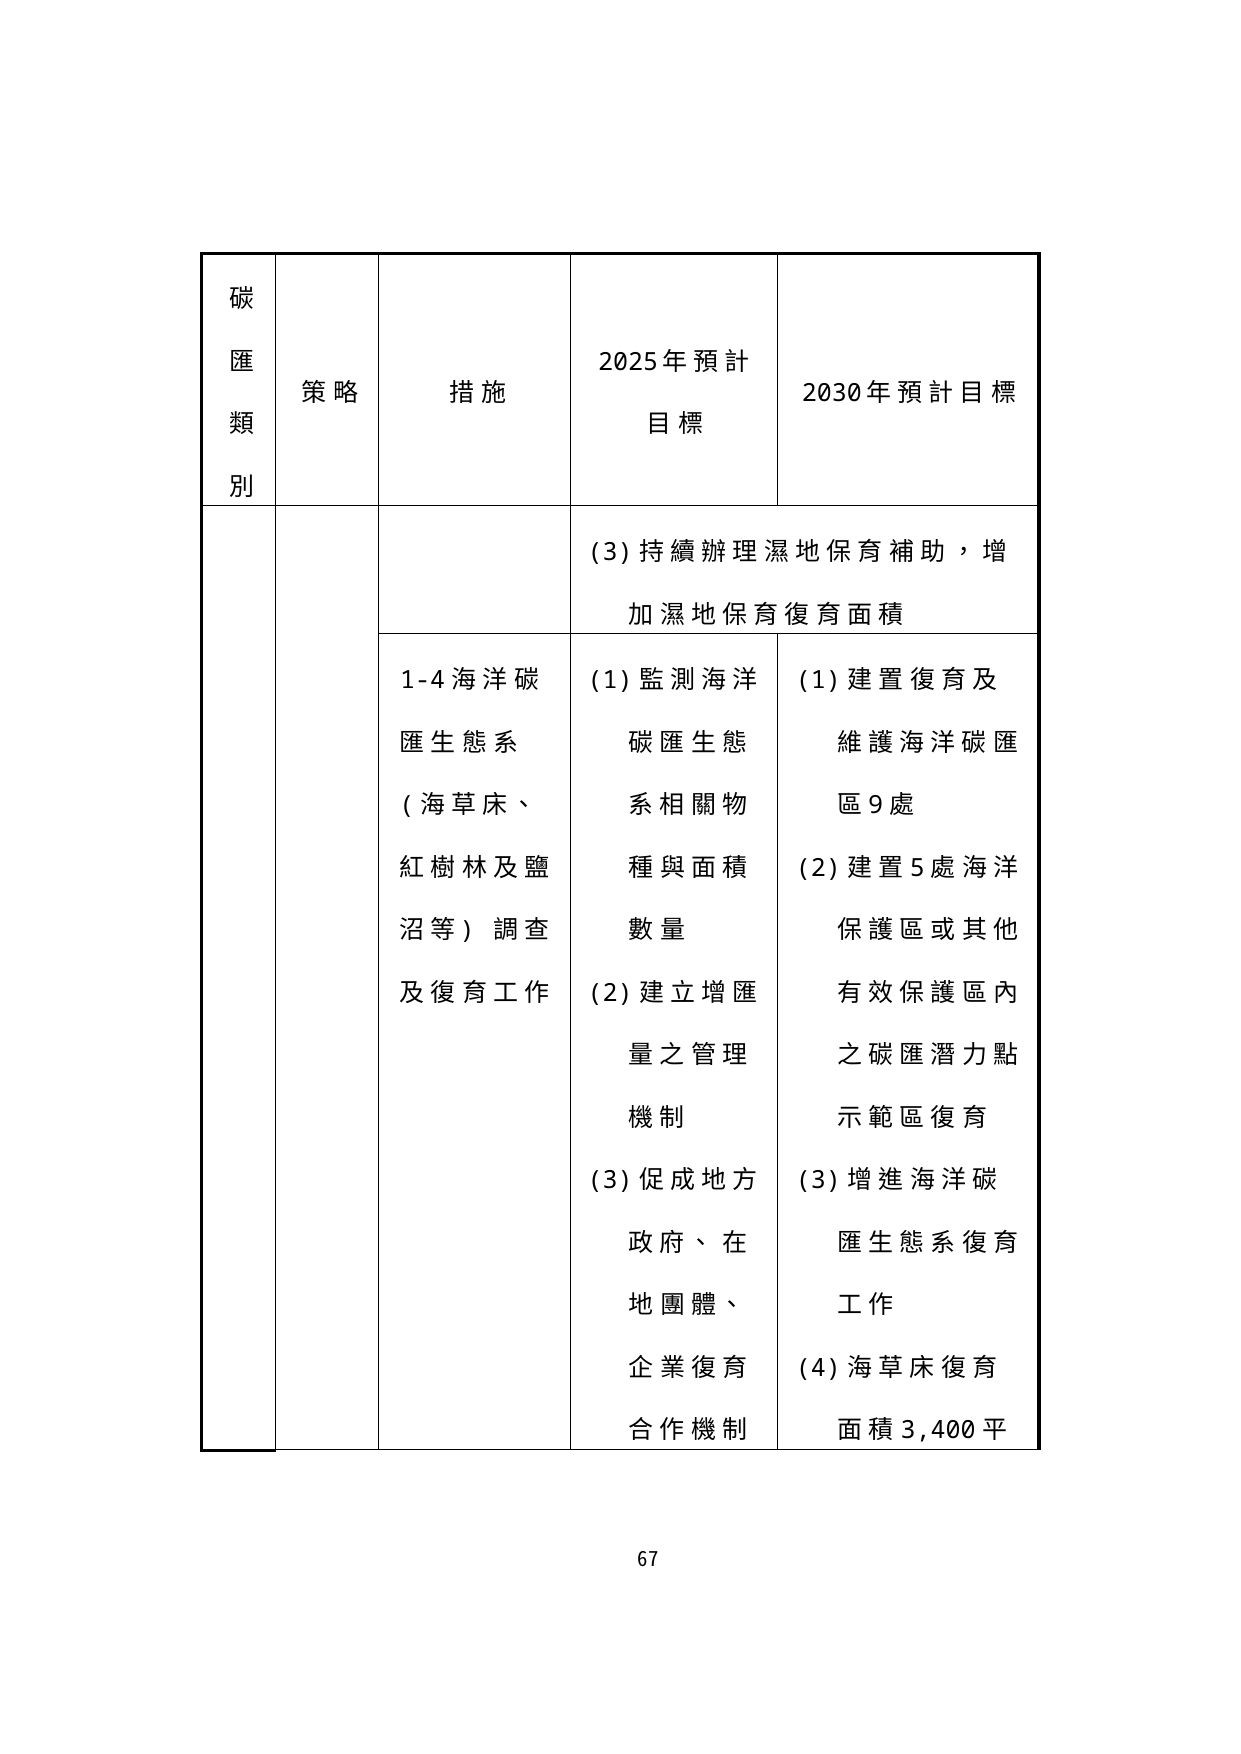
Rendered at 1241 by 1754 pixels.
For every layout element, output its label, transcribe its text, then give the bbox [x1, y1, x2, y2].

table_header 措施 [379, 255, 570, 505]
table_cell (3)持續辦理濕地保育補助，增加濕地保育復育面積 [571, 506, 1037, 633]
table_cell (1)建置復育及維護海洋碳匯區9處 (2)建置5處海洋保護區或其他有效保護區內之碳匯潛力點示範區復育 (3)增進海洋碳匯生態系復育工作 (4)海草床復育面積3,400平 [778, 634, 1037, 1449]
table_cell [203, 506, 275, 1449]
table_header 2025年預計目標 [571, 255, 777, 505]
table_cell 1-4海洋碳匯生態系(海草床、紅樹林及鹽沼等) 調查及復育工作 [379, 634, 570, 1449]
table_cell [276, 506, 378, 1449]
table_cell [379, 506, 570, 633]
table_header 碳匯類別 [203, 255, 275, 505]
table_header 2030年預計目標 [778, 255, 1037, 505]
table_header 策略 [276, 255, 378, 505]
table_cell (1)監測海洋碳匯生態系相關物種與面積數量 (2)建立增匯量之管理機制 (3)促成地方政府、在地團體、企業復育合作機制 [571, 634, 777, 1449]
